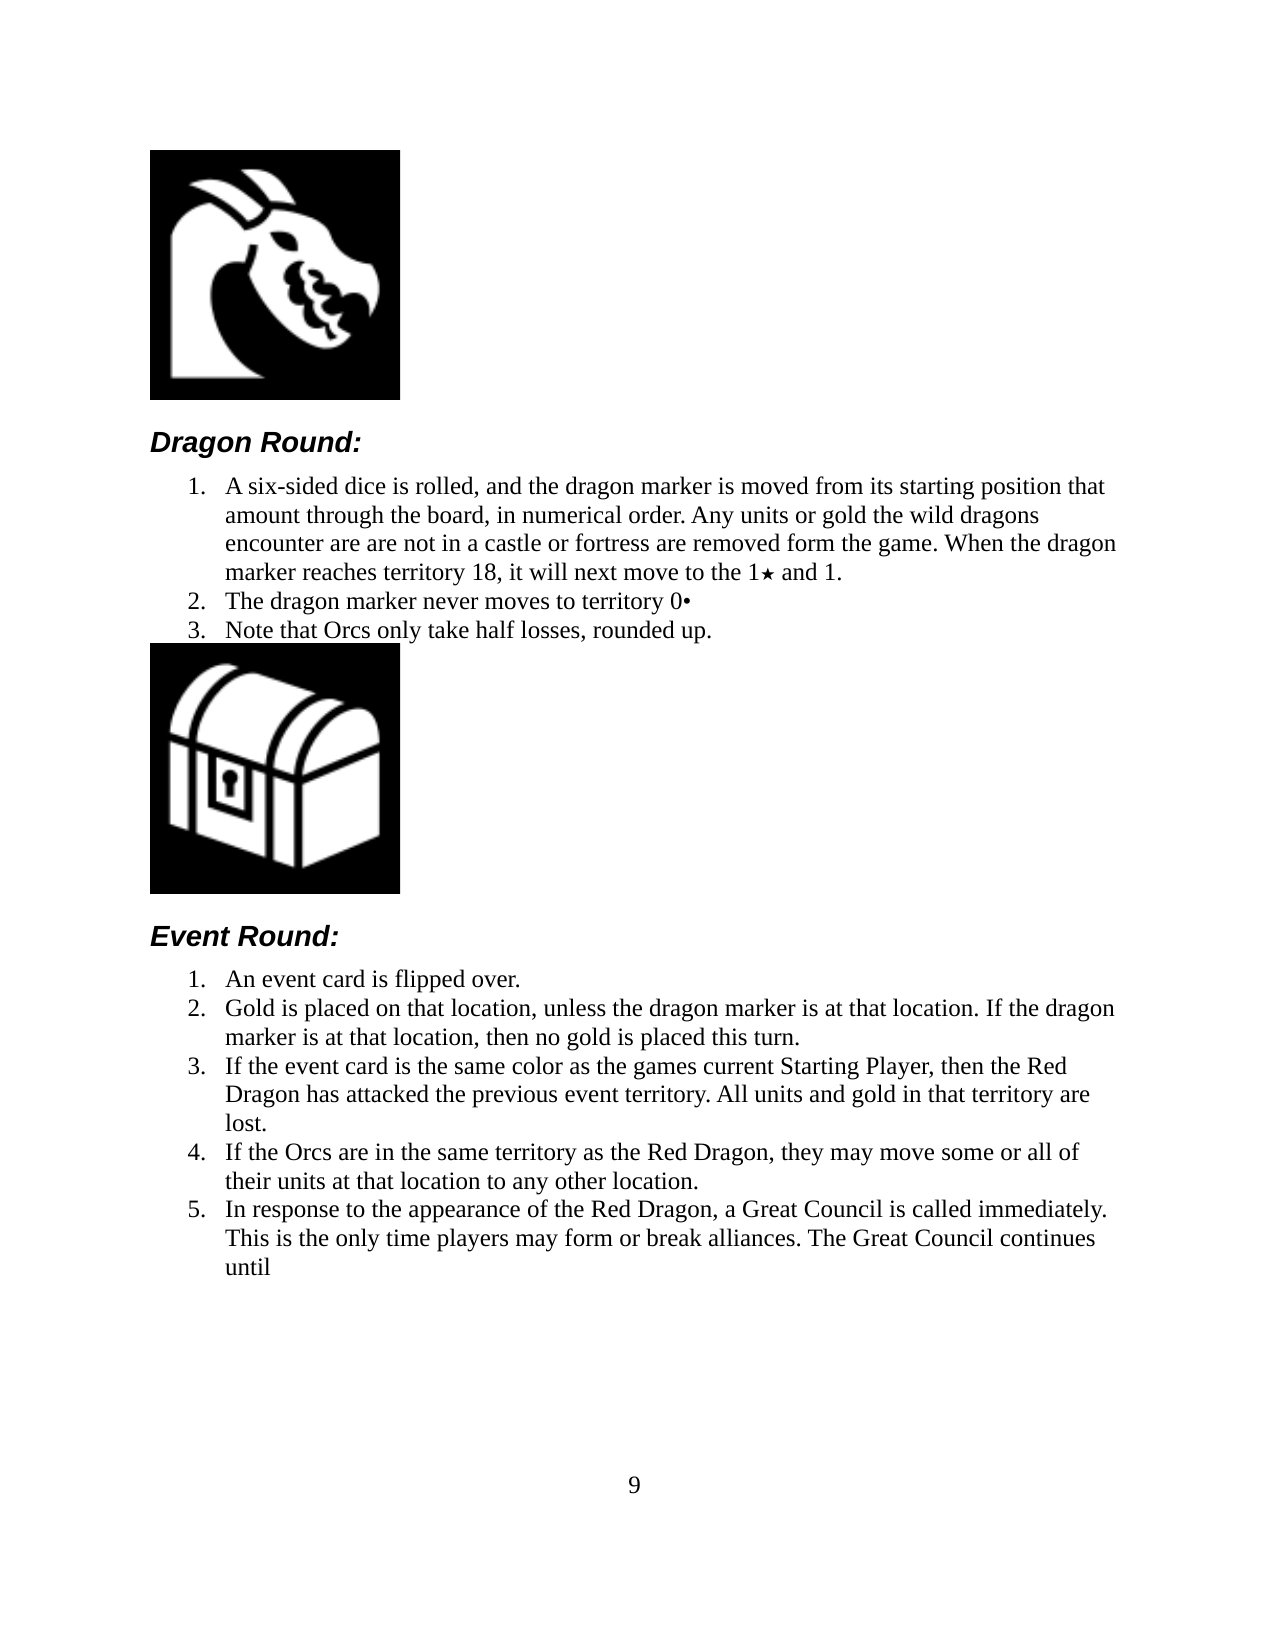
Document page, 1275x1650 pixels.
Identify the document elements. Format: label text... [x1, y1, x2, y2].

subtitle Dragon Round: [150, 425, 1125, 458]
list An event card is flipped over. [187, 964, 1125, 993]
list The dragon marker never moves to territory 0• [187, 586, 1125, 615]
picture [150, 643, 400, 894]
list Gold is placed on that location, unless the dragon marker is at that location. If the dragon marker is at that location, then no gold is placed this turn. [187, 993, 1125, 1051]
list In response to the appearance of the Red Dragon, a Great Council is called immediately. This is the only time players may form or break alliances. The Great Council continues until [187, 1194, 1125, 1281]
picture [150, 150, 400, 400]
list A six-sided dice is rolled, and the dragon marker is moved from its starting position that amount through the board, in numerical order. Any units or gold the wild dragons encounter are are not in a castle or fortress are removed form the game. When the dragon marker reaches territory 18, it will next move to the 1★ and 1. [187, 471, 1125, 586]
list If the Orcs are in the same territory as the Red Dragon, they may move some or all of their units at that location to any other location. [187, 1137, 1125, 1194]
list If the event card is the same color as the games current Starting Player, then the Red Dragon has attacked the previous event territory. All units and gold in that territory are lost. [187, 1051, 1125, 1137]
list Note that Orcs only take half losses, rounded up. [187, 615, 1125, 643]
subtitle Event Round: [150, 918, 1125, 952]
